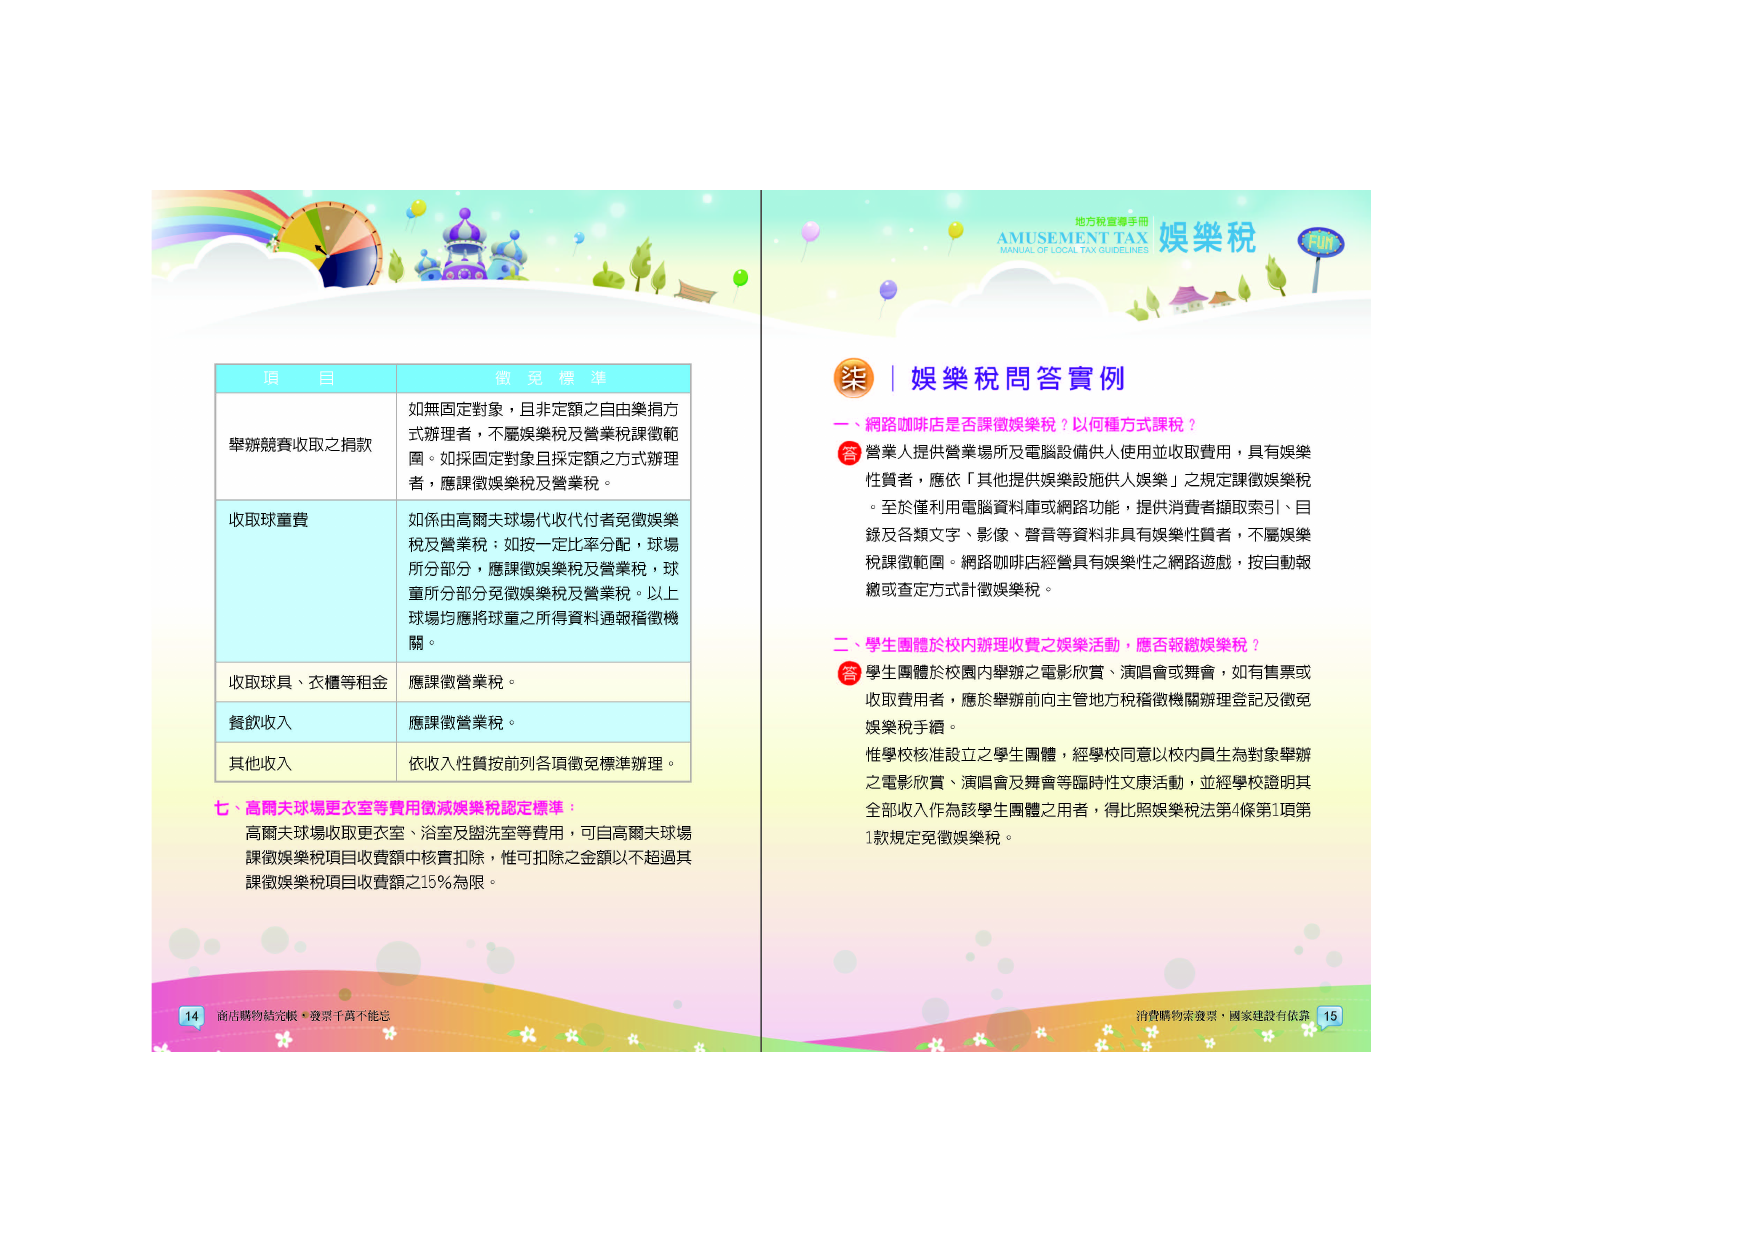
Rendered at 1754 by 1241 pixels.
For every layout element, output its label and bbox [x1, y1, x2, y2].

picture [151, 190, 1371, 1052]
